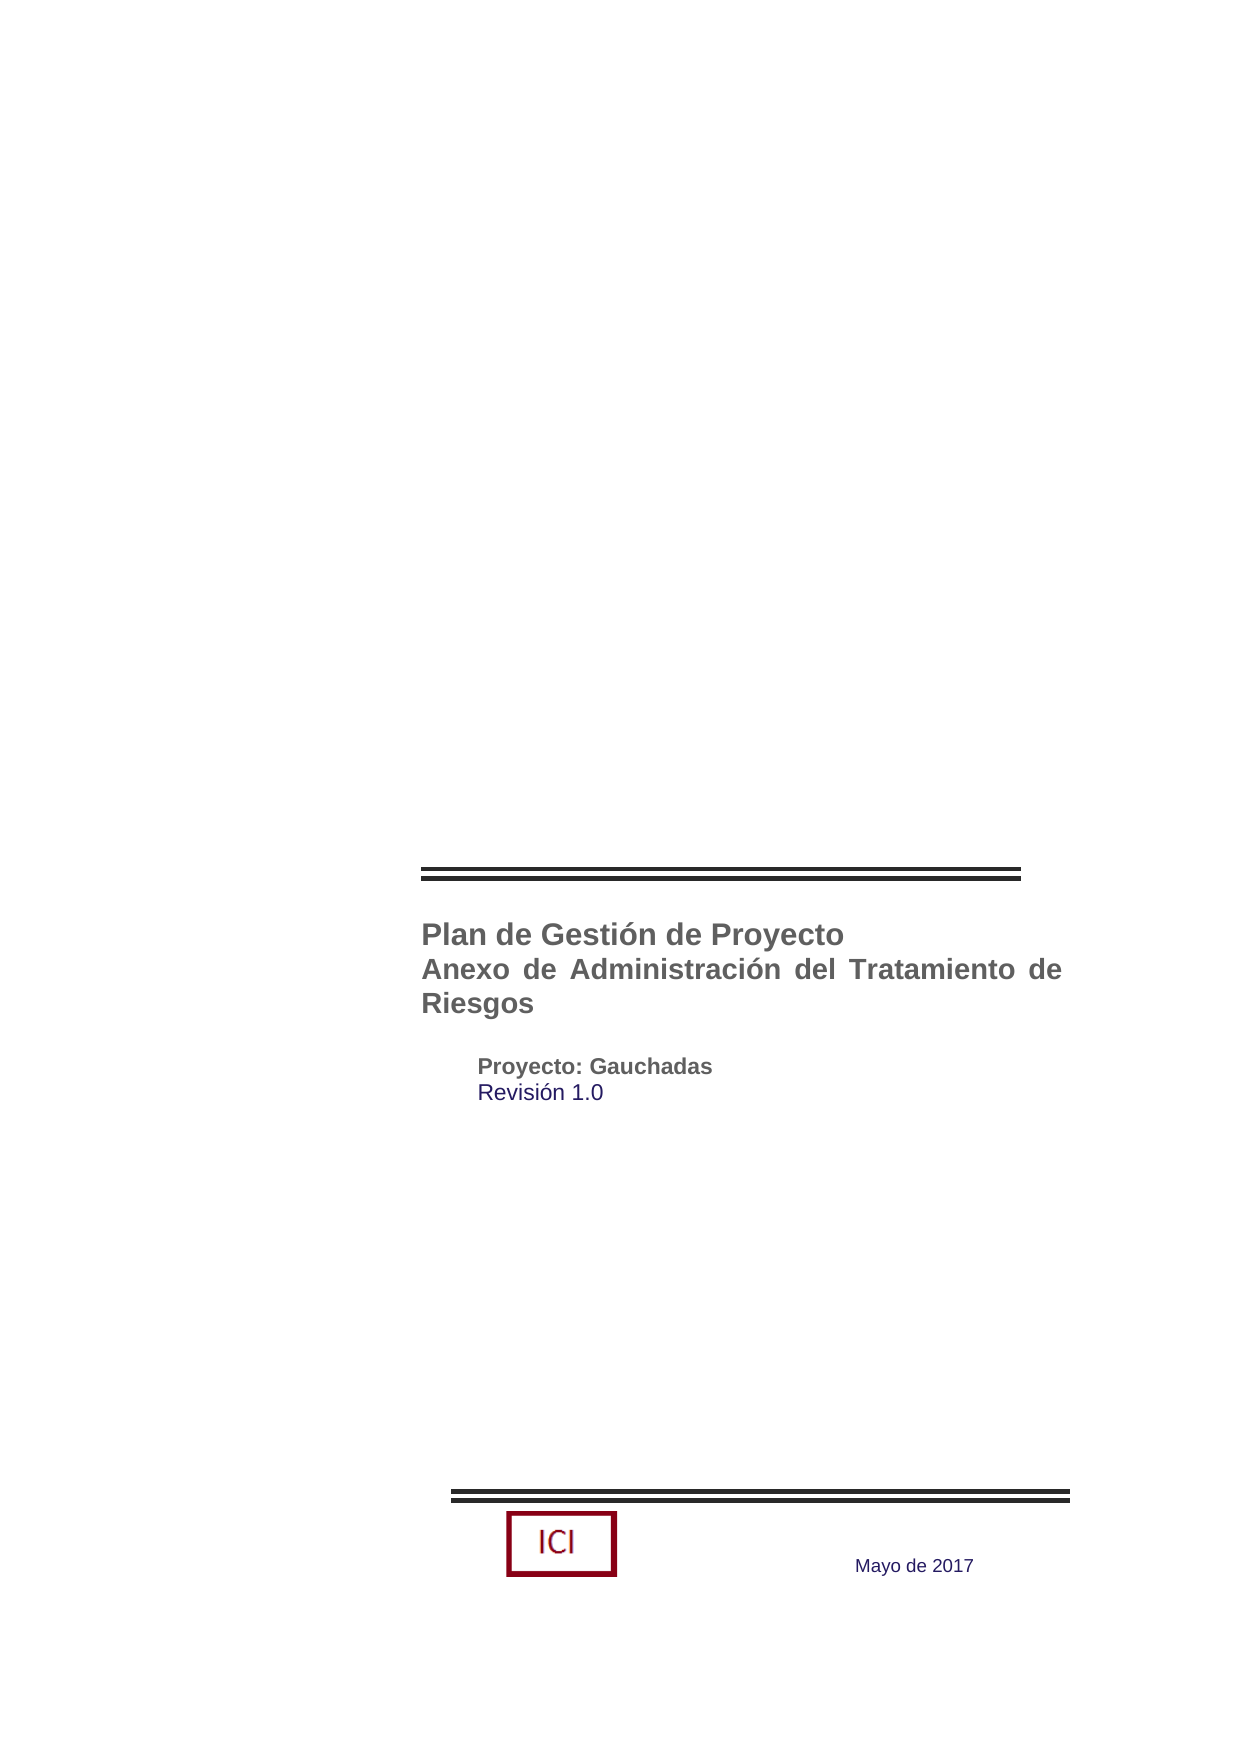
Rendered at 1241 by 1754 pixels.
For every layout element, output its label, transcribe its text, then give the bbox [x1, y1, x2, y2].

picture [506, 1511, 618, 1577]
table_header [421, 871, 1021, 876]
text Proyecto: Gauchadas [477, 1053, 1063, 1079]
text Plan de Gestión de Proyecto [421, 916, 1063, 952]
text Anexo de Administración del Tratamiento de Riesgos [421, 952, 1063, 1019]
table_header [673, 1494, 758, 1498]
table_header [673, 1503, 758, 1577]
table_header Mayo de 2017 [759, 1503, 1070, 1577]
table_header [759, 1494, 1070, 1498]
list Revisión 1.0 [477, 1079, 1063, 1106]
table_header [451, 1503, 672, 1577]
table_header [421, 881, 1021, 916]
table_header [451, 1494, 672, 1498]
